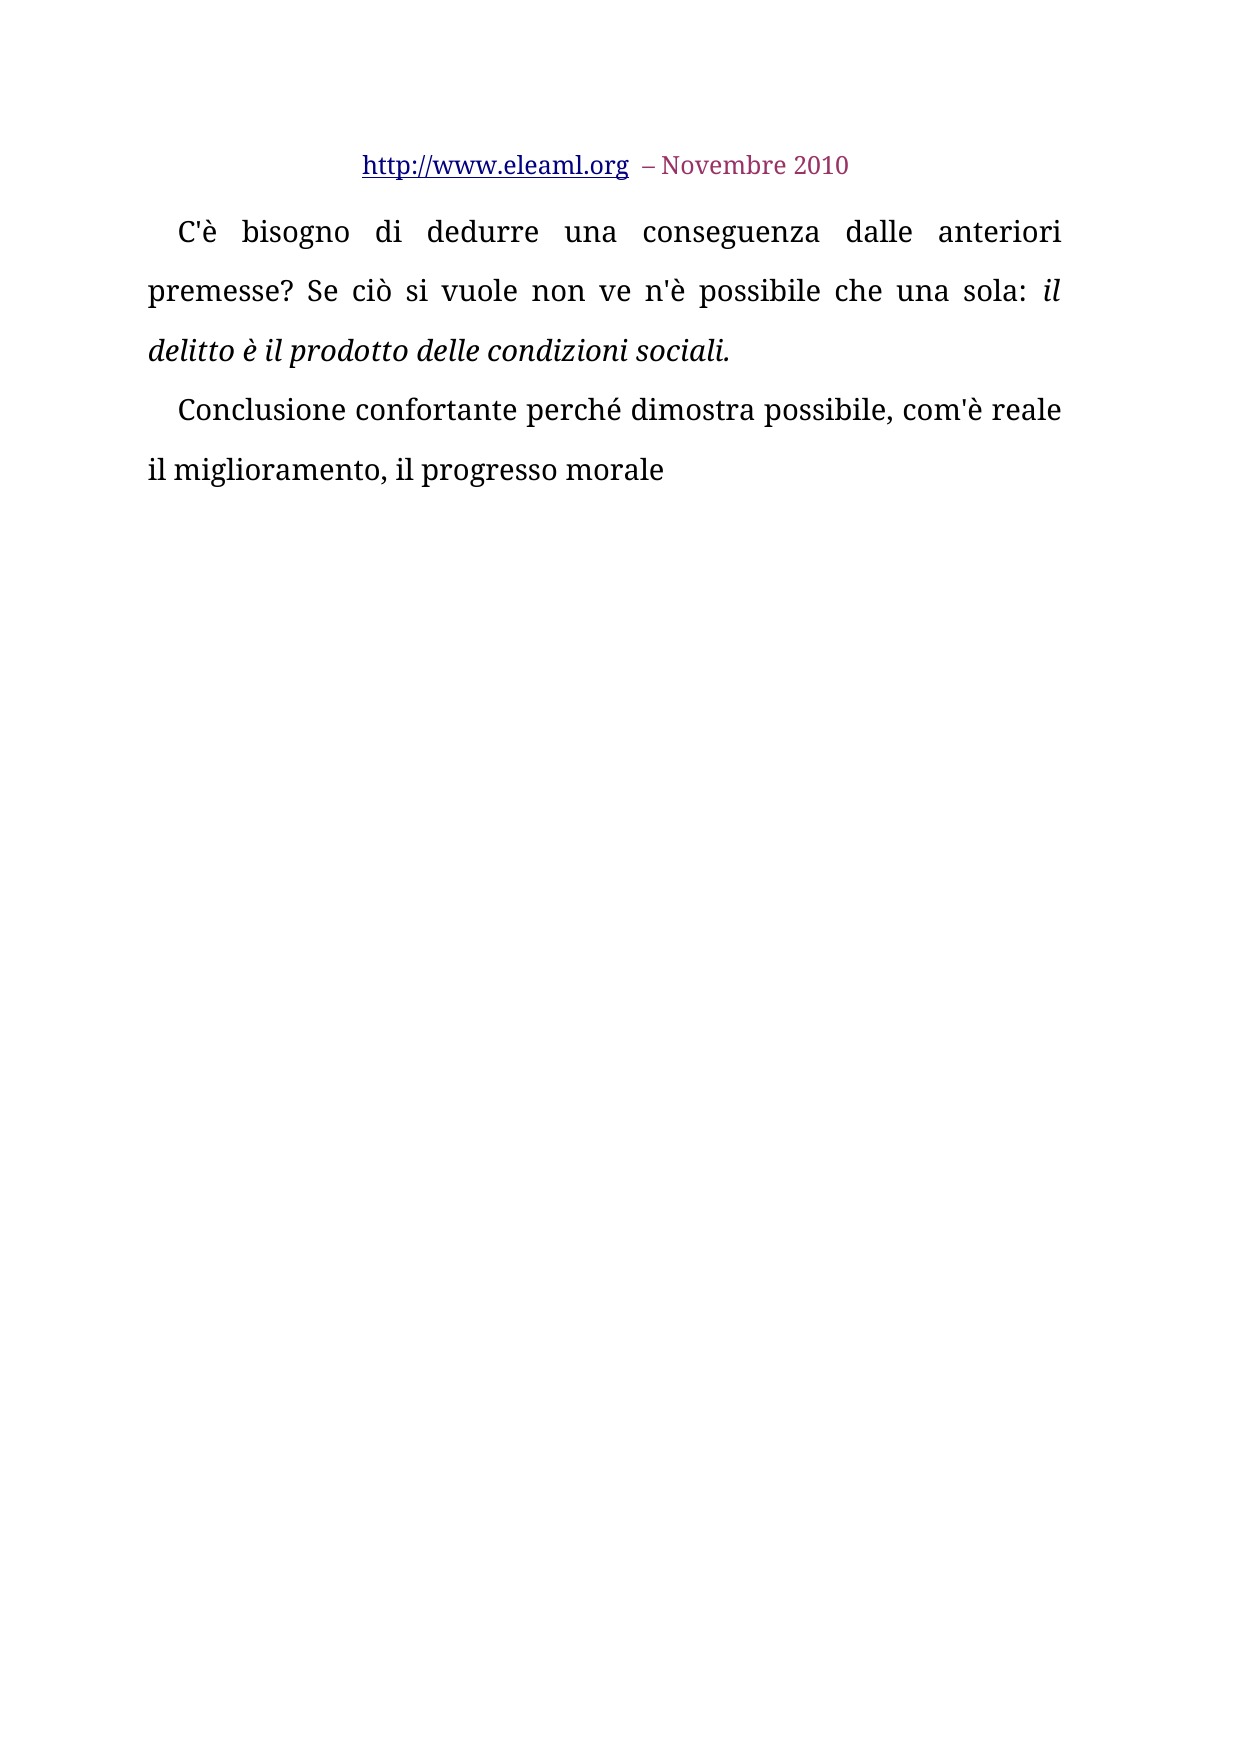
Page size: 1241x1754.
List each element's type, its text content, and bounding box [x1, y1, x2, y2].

text Conclusione confortante perché dimostra possibile, com'è reale il miglioramento, il progresso morale [148, 390, 1063, 489]
text C'è bisogno di dedurre una conseguenza dalle anteriori premesse? Se ciò si vuole non ve n'è possibile che una sola: il delitto è il prodotto delle condizioni sociali. [148, 211, 1063, 370]
